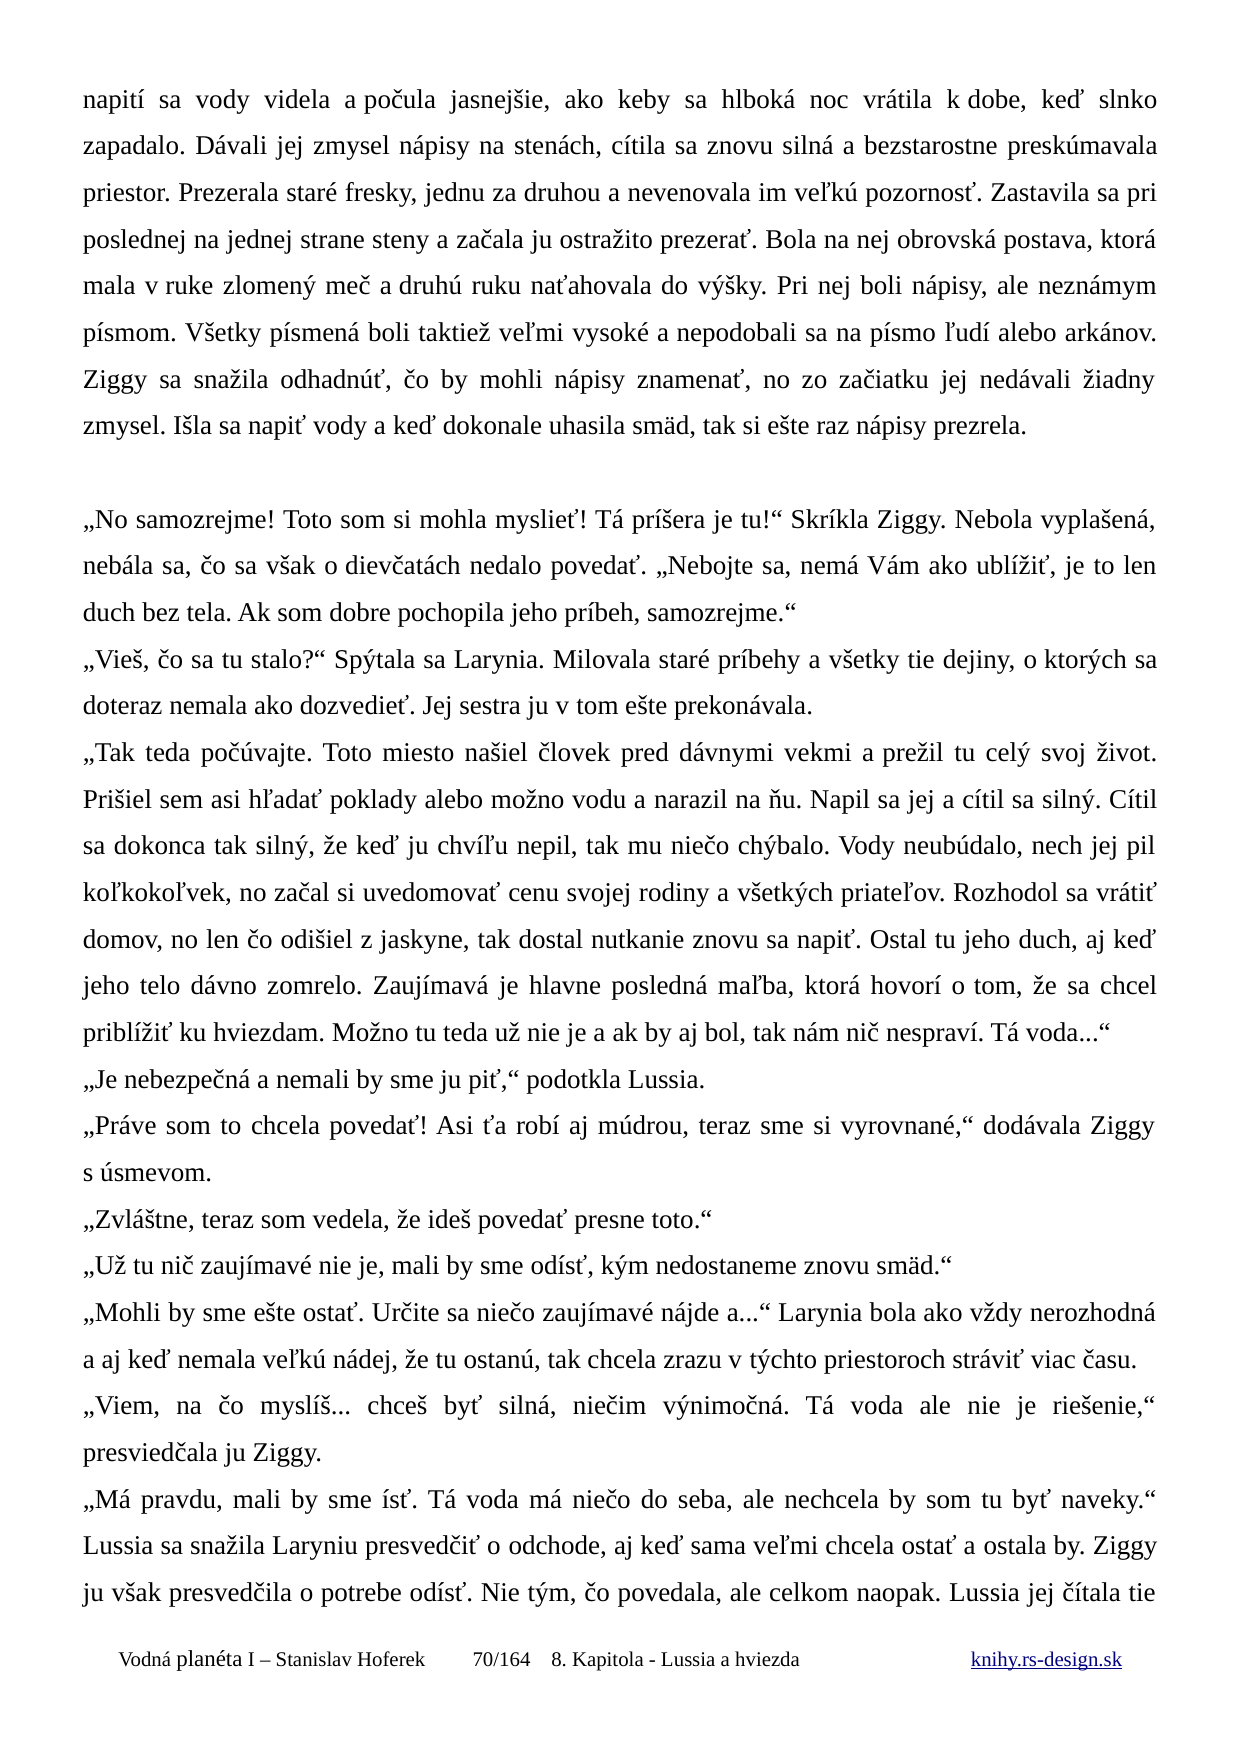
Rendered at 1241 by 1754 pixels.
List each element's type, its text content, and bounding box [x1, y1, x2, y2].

text „Je nebezpečná a nemali by sme ju piť,“ podotkla Lussia. [83, 1063, 1157, 1094]
text „Má pravdu, mali by sme ísť. Tá voda má niečo do seba, ale nechcela by som tu byť naveky.“ Lussia sa snažila Laryniu presvedčiť o odchode, aj keď sama veľmi chcela ostať a ostala by. Ziggy ju však presvedčila o potrebe odísť. Nie tým, čo povedala, ale celkom naopak. Lussia jej čítala tie [83, 1483, 1157, 1607]
text „No samozrejme! Toto som si mohla myslieť! Tá príšera je tu!“ Skríkla Ziggy. Nebola vyplašená, nebála sa, čo sa však o dievčatách nedalo povedať. „Nebojte sa, nemá Vám ako ublížiť, je to len duch bez tela. Ak som dobre pochopila jeho príbeh, samozrejme.“ [83, 503, 1157, 627]
text „Už tu nič zaujímavé nie je, mali by sme odísť, kým nedostaneme znovu smäd.“ [83, 1249, 1157, 1281]
text „Tak teda počúvajte. Toto miesto našiel človek pred dávnymi vekmi a prežil tu celý svoj život. Prišiel sem asi hľadať poklady alebo možno vodu a narazil na ňu. Napil sa jej a cítil sa silný. Cítil sa dokonca tak silný, že keď ju chvíľu nepil, tak mu niečo chýbalo. Vody neubúdalo, nech jej pil koľkokoľvek, no začal si uvedomovať cenu svojej rodiny a všetkých priateľov. Rozhodol sa vrátiť domov, no len čo odišiel z jaskyne, tak dostal nutkanie znovu sa napiť. Ostal tu jeho duch, aj keď jeho telo dávno zomrelo. Zaujímavá je hlavne posledná maľba, ktorá hovorí o tom, že sa chcel priblížiť ku hviezdam. Možno tu teda už nie je a ak by aj bol, tak nám nič nespraví. Tá voda...“ [83, 736, 1157, 1047]
text „Viem, na čo myslíš... chceš byť silná, niečim výnimočná. Tá voda ale nie je riešenie,“ presviedčala ju Ziggy. [83, 1389, 1157, 1467]
text „Zvláštne, teraz som vedela, že ideš povedať presne toto.“ [83, 1203, 1157, 1234]
text „Práve som to chcela povedať! Asi ťa robí aj múdrou, teraz sme si vyrovnané,“ dodávala Ziggy s úsmevom. [83, 1109, 1157, 1187]
text „Vieš, čo sa tu stalo?“ Spýtala sa Larynia. Milovala staré príbehy a všetky tie dejiny, o ktorých sa doteraz nemala ako dozvedieť. Jej sestra ju v tom ešte prekonávala. [83, 643, 1157, 721]
text napití sa vody videla a počula jasnejšie, ako keby sa hlboká noc vrátila k dobe, keď slnko zapadalo. Dávali jej zmysel nápisy na stenách, cítila sa znovu silná a bezstarostne preskúmavala priestor. Prezerala staré fresky, jednu za druhou a nevenovala im veľkú pozornosť. Zastavila sa pri poslednej na jednej strane steny a začala ju ostražito prezerať. Bola na nej obrovská postava, ktorá mala v ruke zlomený meč a druhú ruku naťahovala do výšky. Pri nej boli nápisy, ale neznámym písmom. Všetky písmená boli taktiež veľmi vysoké a nepodobali sa na písmo ľudí alebo arkánov. Ziggy sa snažila odhadnúť, čo by mohli nápisy znamenať, no zo začiatku jej nedávali žiadny zmysel. Išla sa napiť vody a keď dokonale uhasila smäd, tak si ešte raz nápisy prezrela. [83, 83, 1157, 441]
text „Mohli by sme ešte ostať. Určite sa niečo zaujímavé nájde a...“ Larynia bola ako vždy nerozhodná a aj keď nemala veľkú nádej, že tu ostanú, tak chcela zrazu v týchto priestoroch stráviť viac času. [83, 1296, 1157, 1374]
